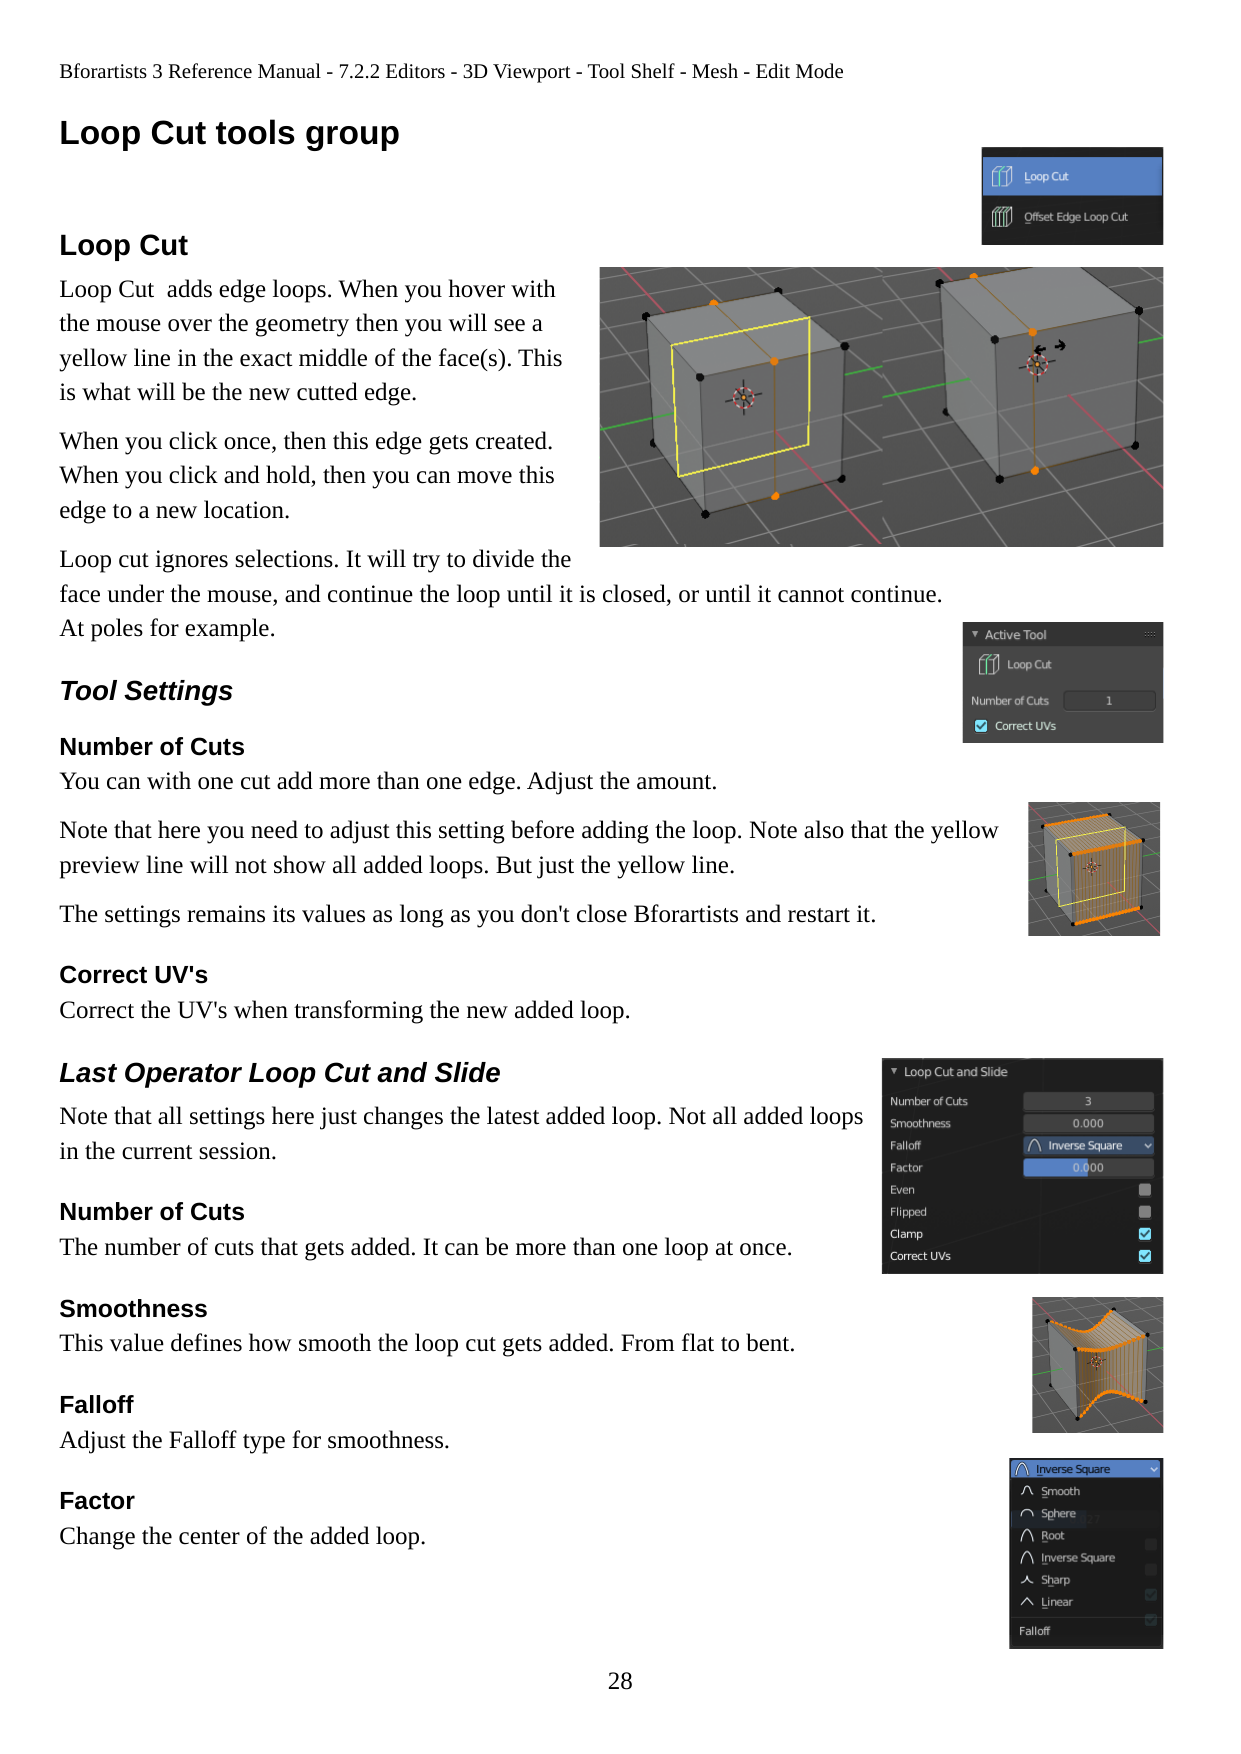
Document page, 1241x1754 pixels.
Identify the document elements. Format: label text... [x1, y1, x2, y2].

subtitle Number of Cuts [59, 732, 1181, 760]
text Correct the UV's when transforming the new added loop. [59, 995, 1181, 1024]
picture [599, 267, 1164, 547]
subtitle Number of Cuts [59, 1197, 881, 1226]
subtitle Tool Settings [59, 675, 962, 707]
subtitle Factor [59, 1486, 1009, 1515]
text Adjust the Falloff type for smoothness. [59, 1425, 1181, 1453]
text The number of cuts that gets added. It can be more than one loop at once. [59, 1232, 881, 1261]
subtitle Smoothness [59, 1294, 1181, 1322]
picture [881, 1058, 1164, 1274]
subtitle Correct UV's [59, 961, 1181, 989]
text Loop cut ignores selections. It will try to divide the face under the mouse, and continue the loop until it is closed, or until it cannot continue. At poles for example. [59, 544, 1181, 642]
text Loop Cut adds edge loops. When you hover with the mouse over the geometry then you will see a yellow line in the exact middle of the face(s). This is what will be the new cutted edge. [59, 274, 599, 406]
subtitle Loop Cut [59, 227, 1181, 261]
text Note that here you need to adjust this setting before adding the loop. Note also that the yellow preview line will not show all added loops. But just the yellow line. [59, 815, 1028, 879]
text Note that all settings here just changes the latest added loop. Not all added loops in the current session. [59, 1101, 881, 1164]
text The settings remains its values as long as you don't close Bforartists and restart it. [59, 899, 1028, 928]
text Change the center of the added loop. [59, 1521, 1009, 1550]
subtitle Falloff [59, 1390, 1032, 1418]
picture [981, 147, 1164, 245]
text When you click once, then this edge gets created. When you click and hold, then you can move this edge to a new location. [59, 426, 599, 524]
subtitle [1164, 1197, 1181, 1226]
picture [962, 622, 1164, 743]
subtitle Loop Cut tools group [59, 113, 1181, 151]
text You can with one cut add more than one edge. Adjust the amount. [59, 766, 1181, 795]
subtitle Last Operator Loop Cut and Slide [59, 1057, 1181, 1089]
subtitle [1164, 1486, 1181, 1515]
picture [1009, 1458, 1164, 1649]
subtitle [1164, 1390, 1181, 1418]
subtitle [1164, 675, 1181, 707]
picture [1028, 802, 1161, 936]
picture [1032, 1297, 1164, 1433]
text This value defines how smooth the loop cut gets added. From flat to bent. [59, 1328, 1032, 1357]
